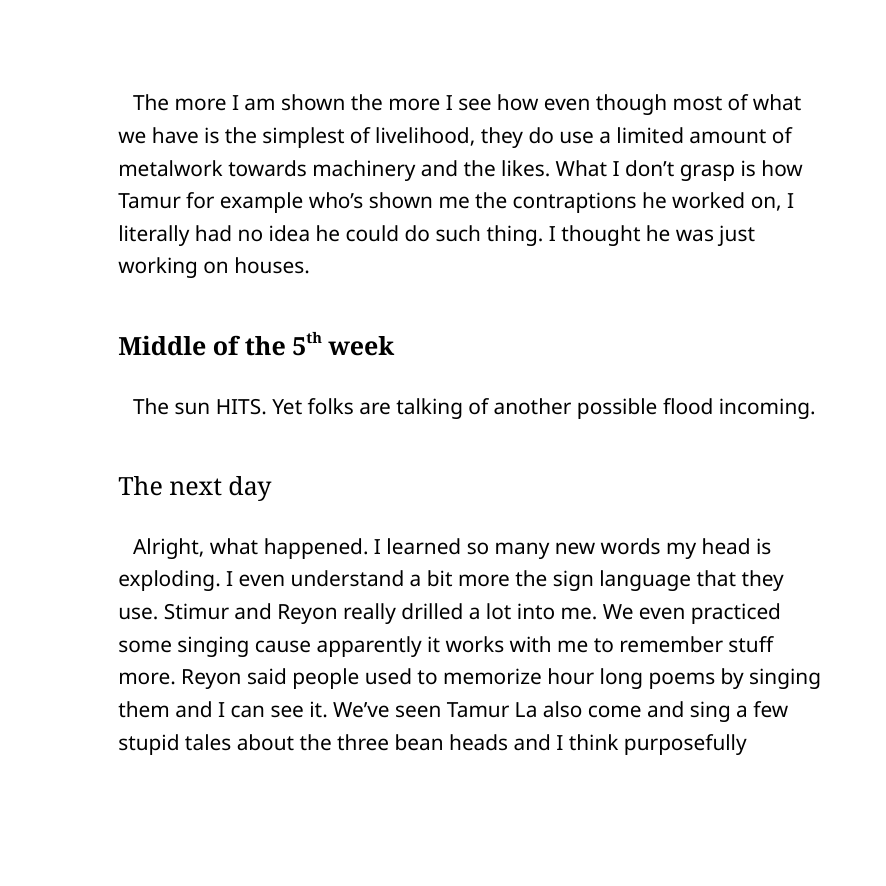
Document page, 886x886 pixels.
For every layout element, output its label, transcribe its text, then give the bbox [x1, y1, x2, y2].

text The sun HITS. Yet folks are talking of another possible flood incoming. [118, 392, 827, 420]
text The more I am shown the more I see how even though most of what we have is the simplest of livelihood, they do use a limited amount of metalwork towards machinery and the likes. What I don’t grasp is how Tamur for example who’s shown me the contraptions he worked on, I literally had no idea he could do such thing. I thought he was just working on houses. [118, 88, 827, 280]
subtitle Middle of the 5th week [118, 328, 827, 362]
text Alright, what happened. I learned so many new words my head is exploding. I even understand a bit more the sign language that they use. Stimur and Reyon really drilled a lot into me. We even practiced some singing cause apparently it works with me to remember stuff more. Reyon said people used to memorize hour long poems by singing them and I can see it. We’ve seen Tamur La also come and sing a few stupid tales about the three bean heads and I think purposefully [118, 532, 827, 756]
subtitle The next day [118, 468, 827, 502]
